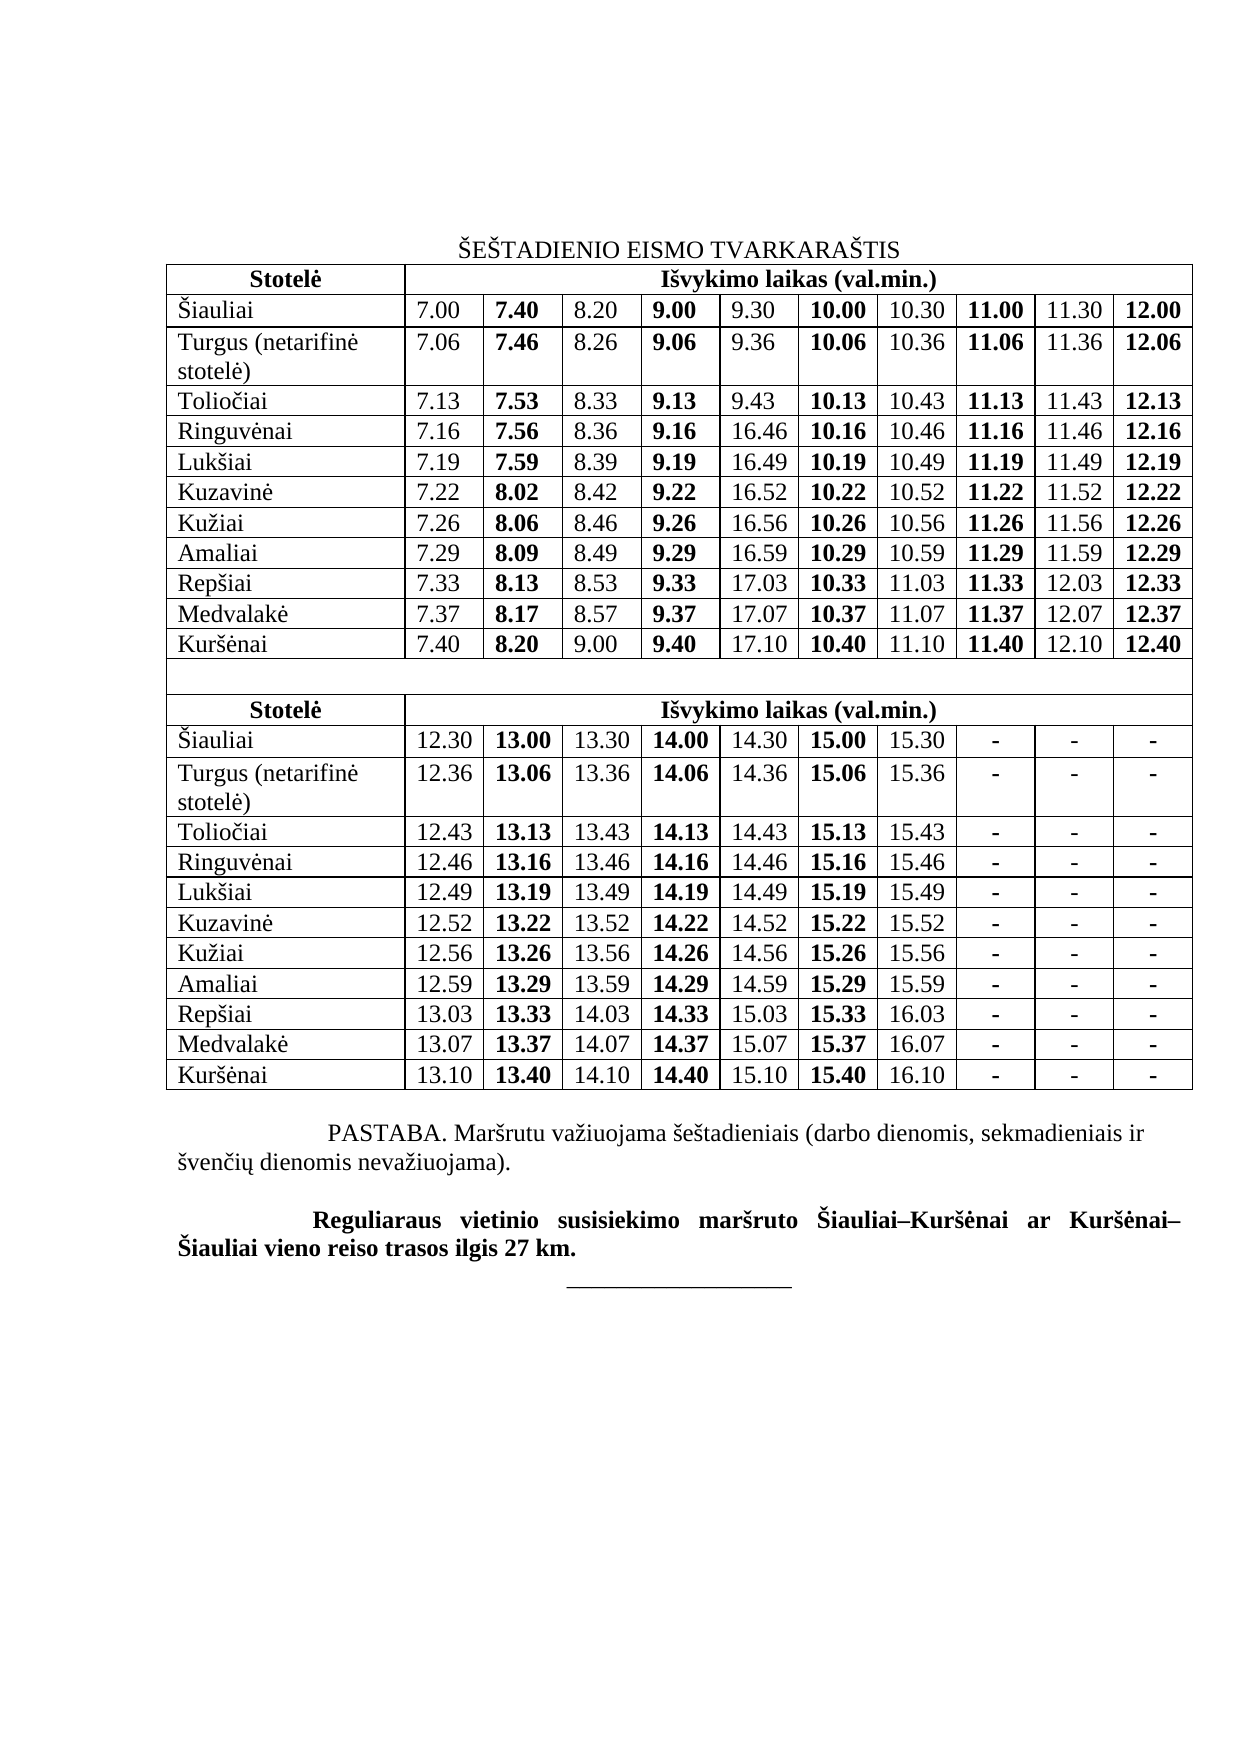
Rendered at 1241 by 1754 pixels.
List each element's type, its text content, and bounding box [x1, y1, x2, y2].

table_cell 11.16 [957, 416, 1034, 446]
table_cell 13.36 [563, 758, 641, 816]
table_cell 15.19 [799, 878, 877, 907]
table_cell - [1114, 817, 1192, 846]
table_cell 10.37 [799, 599, 877, 628]
table_cell 15.52 [878, 908, 956, 937]
table_cell 15.22 [799, 908, 877, 937]
table_cell 7.33 [406, 569, 483, 598]
table_cell - [1036, 999, 1113, 1028]
table_cell 10.16 [799, 416, 877, 446]
table_cell 14.16 [642, 847, 719, 876]
table_cell 7.26 [406, 508, 483, 537]
table_cell 13.03 [406, 999, 483, 1028]
table_cell 14.40 [642, 1060, 719, 1089]
text Reguliaraus vietinio susisiekimo maršruto Šiauliai–Kuršėnai ar Kuršėnai–Šiauliai vieno reiso trasos ilgis 27 km. [177, 1205, 1181, 1262]
table_cell 13.26 [484, 938, 562, 968]
table_cell 13.07 [406, 1030, 483, 1059]
table_cell - [957, 758, 1034, 816]
table_cell - [957, 878, 1034, 907]
table_cell Toliočiai [167, 386, 404, 415]
table_cell 7.40 [484, 295, 562, 326]
table_cell 14.10 [563, 1060, 641, 1089]
table_cell - [1114, 938, 1192, 968]
table_cell - [1036, 817, 1113, 846]
table_cell 7.00 [406, 295, 483, 326]
table_cell 14.07 [563, 1030, 641, 1059]
table_cell - [1036, 758, 1113, 816]
table_cell 11.06 [957, 328, 1034, 385]
table_cell 8.33 [563, 386, 641, 415]
table_cell 15.37 [799, 1030, 877, 1059]
table_cell 14.00 [642, 726, 719, 757]
table_cell 7.46 [484, 328, 562, 385]
table_cell - [957, 817, 1034, 846]
table_cell - [957, 726, 1034, 757]
table_cell 10.06 [799, 328, 877, 385]
table_cell 12.43 [406, 817, 483, 846]
table_cell Kuršėnai [167, 629, 404, 658]
table_cell 12.36 [406, 758, 483, 816]
table_cell Toliočiai [167, 817, 404, 846]
table_cell 9.16 [642, 416, 719, 446]
table_cell 10.19 [799, 447, 877, 476]
table_cell Lukšiai [167, 447, 404, 476]
table_cell 11.26 [957, 508, 1034, 537]
table_cell 14.56 [721, 938, 798, 968]
table_cell - [1036, 908, 1113, 937]
table_cell - [1114, 969, 1192, 998]
table_cell 11.33 [957, 569, 1034, 598]
table_cell 14.43 [721, 817, 798, 846]
table_cell 13.06 [484, 758, 562, 816]
table_cell 8.49 [563, 538, 641, 567]
table_cell 15.33 [799, 999, 877, 1028]
table_cell - [1114, 726, 1192, 757]
table_cell 16.03 [878, 999, 956, 1028]
table_cell 15.36 [878, 758, 956, 816]
table_cell 13.29 [484, 969, 562, 998]
table_cell 9.00 [642, 295, 719, 326]
table_cell 8.53 [563, 569, 641, 598]
table_cell - [1036, 878, 1113, 907]
table_cell 12.00 [1114, 295, 1192, 326]
table_cell 13.22 [484, 908, 562, 937]
table_cell 16.07 [878, 1030, 956, 1059]
table_cell 11.56 [1036, 508, 1113, 537]
table_cell 7.37 [406, 599, 483, 628]
table_cell - [1114, 847, 1192, 876]
table_cell 12.52 [406, 908, 483, 937]
table_cell Išvykimo laikas (val.min.) [406, 695, 1192, 724]
table_cell 12.22 [1114, 477, 1192, 507]
table_cell 13.19 [484, 878, 562, 907]
table_cell 11.30 [1036, 295, 1113, 326]
table_cell 10.22 [799, 477, 877, 507]
table_cell 9.37 [642, 599, 719, 628]
table_cell 11.49 [1036, 447, 1113, 476]
table_cell 11.52 [1036, 477, 1113, 507]
table_cell Repšiai [167, 569, 404, 598]
table_cell - [1036, 847, 1113, 876]
table_cell 12.26 [1114, 508, 1192, 537]
table_cell 13.37 [484, 1030, 562, 1059]
table_cell 11.03 [878, 569, 956, 598]
table_cell 12.46 [406, 847, 483, 876]
table_cell 8.46 [563, 508, 641, 537]
table_cell - [957, 938, 1034, 968]
table_cell - [957, 1060, 1034, 1089]
table_cell 11.36 [1036, 328, 1113, 385]
table_cell 13.56 [563, 938, 641, 968]
table_cell 17.10 [721, 629, 798, 658]
table_cell 11.13 [957, 386, 1034, 415]
table_cell 11.00 [957, 295, 1034, 326]
table_cell 14.30 [721, 726, 798, 757]
table_cell 11.37 [957, 599, 1034, 628]
table_cell 14.06 [642, 758, 719, 816]
table_cell 12.19 [1114, 447, 1192, 476]
table_cell 12.06 [1114, 328, 1192, 385]
table_cell 14.36 [721, 758, 798, 816]
text PASTABA. Maršrutu važiuojama šeštadieniais (darbo dienomis, sekmadieniais ir švenčių dienomis nevažiuojama). [177, 1118, 1181, 1176]
table_cell 11.10 [878, 629, 956, 658]
table_cell 11.22 [957, 477, 1034, 507]
table_cell 12.13 [1114, 386, 1192, 415]
table_cell 9.40 [642, 629, 719, 658]
table_cell 14.52 [721, 908, 798, 937]
table_cell 12.29 [1114, 538, 1192, 567]
table_cell 15.43 [878, 817, 956, 846]
table_cell 15.49 [878, 878, 956, 907]
table_cell 12.16 [1114, 416, 1192, 446]
table_cell 10.43 [878, 386, 956, 415]
table_cell 13.49 [563, 878, 641, 907]
table_cell 10.26 [799, 508, 877, 537]
table_cell 14.59 [721, 969, 798, 998]
table_cell 11.19 [957, 447, 1034, 476]
table_cell 14.03 [563, 999, 641, 1028]
table_cell 10.52 [878, 477, 956, 507]
table_cell 8.42 [563, 477, 641, 507]
table_cell 14.29 [642, 969, 719, 998]
table_cell 8.13 [484, 569, 562, 598]
table_cell 15.46 [878, 847, 956, 876]
table_cell 11.46 [1036, 416, 1113, 446]
table_cell 8.02 [484, 477, 562, 507]
table_cell 10.29 [799, 538, 877, 567]
table_cell Medvalakė [167, 599, 404, 628]
table_cell 15.13 [799, 817, 877, 846]
table_cell 13.40 [484, 1060, 562, 1089]
table_cell 16.52 [721, 477, 798, 507]
table_cell 7.29 [406, 538, 483, 567]
table_cell 15.56 [878, 938, 956, 968]
table_cell 12.03 [1036, 569, 1113, 598]
table_cell 15.03 [721, 999, 798, 1028]
table_cell - [1036, 1060, 1113, 1089]
table_cell 7.13 [406, 386, 483, 415]
table_cell 11.29 [957, 538, 1034, 567]
table_cell 14.22 [642, 908, 719, 937]
table_cell 14.37 [642, 1030, 719, 1059]
table_cell 14.33 [642, 999, 719, 1028]
table_cell Amaliai [167, 538, 404, 567]
table_cell 12.30 [406, 726, 483, 757]
table_cell 14.26 [642, 938, 719, 968]
table_cell 9.30 [721, 295, 798, 326]
table_cell 15.06 [799, 758, 877, 816]
table_cell 14.46 [721, 847, 798, 876]
table_cell 11.07 [878, 599, 956, 628]
table_cell - [1114, 878, 1192, 907]
table_cell 16.10 [878, 1060, 956, 1089]
table_cell 17.07 [721, 599, 798, 628]
table_cell - [1114, 908, 1192, 937]
table_cell - [957, 1030, 1034, 1059]
table_cell 10.33 [799, 569, 877, 598]
table_cell 11.40 [957, 629, 1034, 658]
table_cell Amaliai [167, 969, 404, 998]
table_cell Kužiai [167, 508, 404, 537]
table_cell 16.49 [721, 447, 798, 476]
table_cell 10.13 [799, 386, 877, 415]
table_cell 7.40 [406, 629, 483, 658]
table_cell 14.19 [642, 878, 719, 907]
table_cell - [1114, 999, 1192, 1028]
table_cell 14.13 [642, 817, 719, 846]
table_cell Kuršėnai [167, 1060, 404, 1089]
table_cell - [1036, 938, 1113, 968]
table_cell 8.17 [484, 599, 562, 628]
table_cell 15.16 [799, 847, 877, 876]
table_cell Turgus (netarifinė stotelė) [167, 758, 404, 816]
table_cell 9.43 [721, 386, 798, 415]
table_cell 9.19 [642, 447, 719, 476]
table_cell 13.33 [484, 999, 562, 1028]
table_cell 11.59 [1036, 538, 1113, 567]
table_cell 9.29 [642, 538, 719, 567]
table_header Stotelė [167, 265, 404, 294]
table_cell 8.39 [563, 447, 641, 476]
table_cell 16.46 [721, 416, 798, 446]
table_cell 8.09 [484, 538, 562, 567]
table_cell 13.30 [563, 726, 641, 757]
table_cell 13.16 [484, 847, 562, 876]
table_cell - [957, 999, 1034, 1028]
table_cell 7.22 [406, 477, 483, 507]
table_cell 10.30 [878, 295, 956, 326]
table_cell Ringuvėnai [167, 416, 404, 446]
table_cell 15.07 [721, 1030, 798, 1059]
table_cell 10.49 [878, 447, 956, 476]
table_cell 15.00 [799, 726, 877, 757]
table_cell [167, 659, 1192, 694]
table_cell 7.56 [484, 416, 562, 446]
table_cell 11.43 [1036, 386, 1113, 415]
table_cell 13.00 [484, 726, 562, 757]
table_cell 8.20 [563, 295, 641, 326]
table_cell 10.56 [878, 508, 956, 537]
table_cell Repšiai [167, 999, 404, 1028]
table_cell 9.13 [642, 386, 719, 415]
table_cell - [1036, 969, 1113, 998]
table_cell 9.00 [563, 629, 641, 658]
table_cell 12.33 [1114, 569, 1192, 598]
table_cell 15.40 [799, 1060, 877, 1089]
table_cell 7.19 [406, 447, 483, 476]
text ŠEŠTADIENIO EISMO TVARKARAŠTIS [177, 235, 1181, 263]
table_cell 13.13 [484, 817, 562, 846]
table_cell - [1114, 1060, 1192, 1089]
table_cell 15.10 [721, 1060, 798, 1089]
table_cell - [1036, 1030, 1113, 1059]
table_cell Turgus (netarifinė stotelė) [167, 328, 404, 385]
table_cell 12.37 [1114, 599, 1192, 628]
table_cell Medvalakė [167, 1030, 404, 1059]
table_cell 10.46 [878, 416, 956, 446]
table_cell 9.36 [721, 328, 798, 385]
table_cell 15.30 [878, 726, 956, 757]
table_cell 9.33 [642, 569, 719, 598]
table_cell 8.20 [484, 629, 562, 658]
table_cell 13.46 [563, 847, 641, 876]
table_cell - [1114, 1030, 1192, 1059]
table_header Išvykimo laikas (val.min.) [406, 265, 1192, 294]
table_cell 9.26 [642, 508, 719, 537]
table_cell 10.59 [878, 538, 956, 567]
table_cell - [957, 969, 1034, 998]
table_cell 13.59 [563, 969, 641, 998]
table_cell Kuzavinė [167, 477, 404, 507]
table_cell 10.40 [799, 629, 877, 658]
table_cell 12.10 [1036, 629, 1113, 658]
table_cell 8.26 [563, 328, 641, 385]
table_cell 12.07 [1036, 599, 1113, 628]
table_cell 10.00 [799, 295, 877, 326]
table_cell 17.03 [721, 569, 798, 598]
table_cell 9.22 [642, 477, 719, 507]
table_cell Stotelė [167, 695, 404, 724]
table_cell 13.43 [563, 817, 641, 846]
table_cell 13.52 [563, 908, 641, 937]
table_cell 15.59 [878, 969, 956, 998]
table_cell - [957, 908, 1034, 937]
table_cell 16.56 [721, 508, 798, 537]
table_cell 8.06 [484, 508, 562, 537]
table_cell Šiauliai [167, 295, 404, 326]
table_cell 14.49 [721, 878, 798, 907]
table_cell 8.36 [563, 416, 641, 446]
text __________________ [177, 1262, 1181, 1291]
table_cell 12.56 [406, 938, 483, 968]
table_cell 15.29 [799, 969, 877, 998]
table_cell Lukšiai [167, 878, 404, 907]
table_cell 7.53 [484, 386, 562, 415]
table_cell Kuzavinė [167, 908, 404, 937]
table_cell Ringuvėnai [167, 847, 404, 876]
table_cell Šiauliai [167, 726, 404, 757]
table_cell 12.40 [1114, 629, 1192, 658]
table_cell 7.59 [484, 447, 562, 476]
table_cell 16.59 [721, 538, 798, 567]
table_cell - [1036, 726, 1113, 757]
table_cell 9.06 [642, 328, 719, 385]
table_cell 12.59 [406, 969, 483, 998]
table_cell 12.49 [406, 878, 483, 907]
table_cell Kužiai [167, 938, 404, 968]
table_cell - [1114, 758, 1192, 816]
table_cell 7.16 [406, 416, 483, 446]
table_cell 15.26 [799, 938, 877, 968]
table_cell 7.06 [406, 328, 483, 385]
table_cell 13.10 [406, 1060, 483, 1089]
table_cell - [957, 847, 1034, 876]
table_cell 8.57 [563, 599, 641, 628]
table_cell 10.36 [878, 328, 956, 385]
